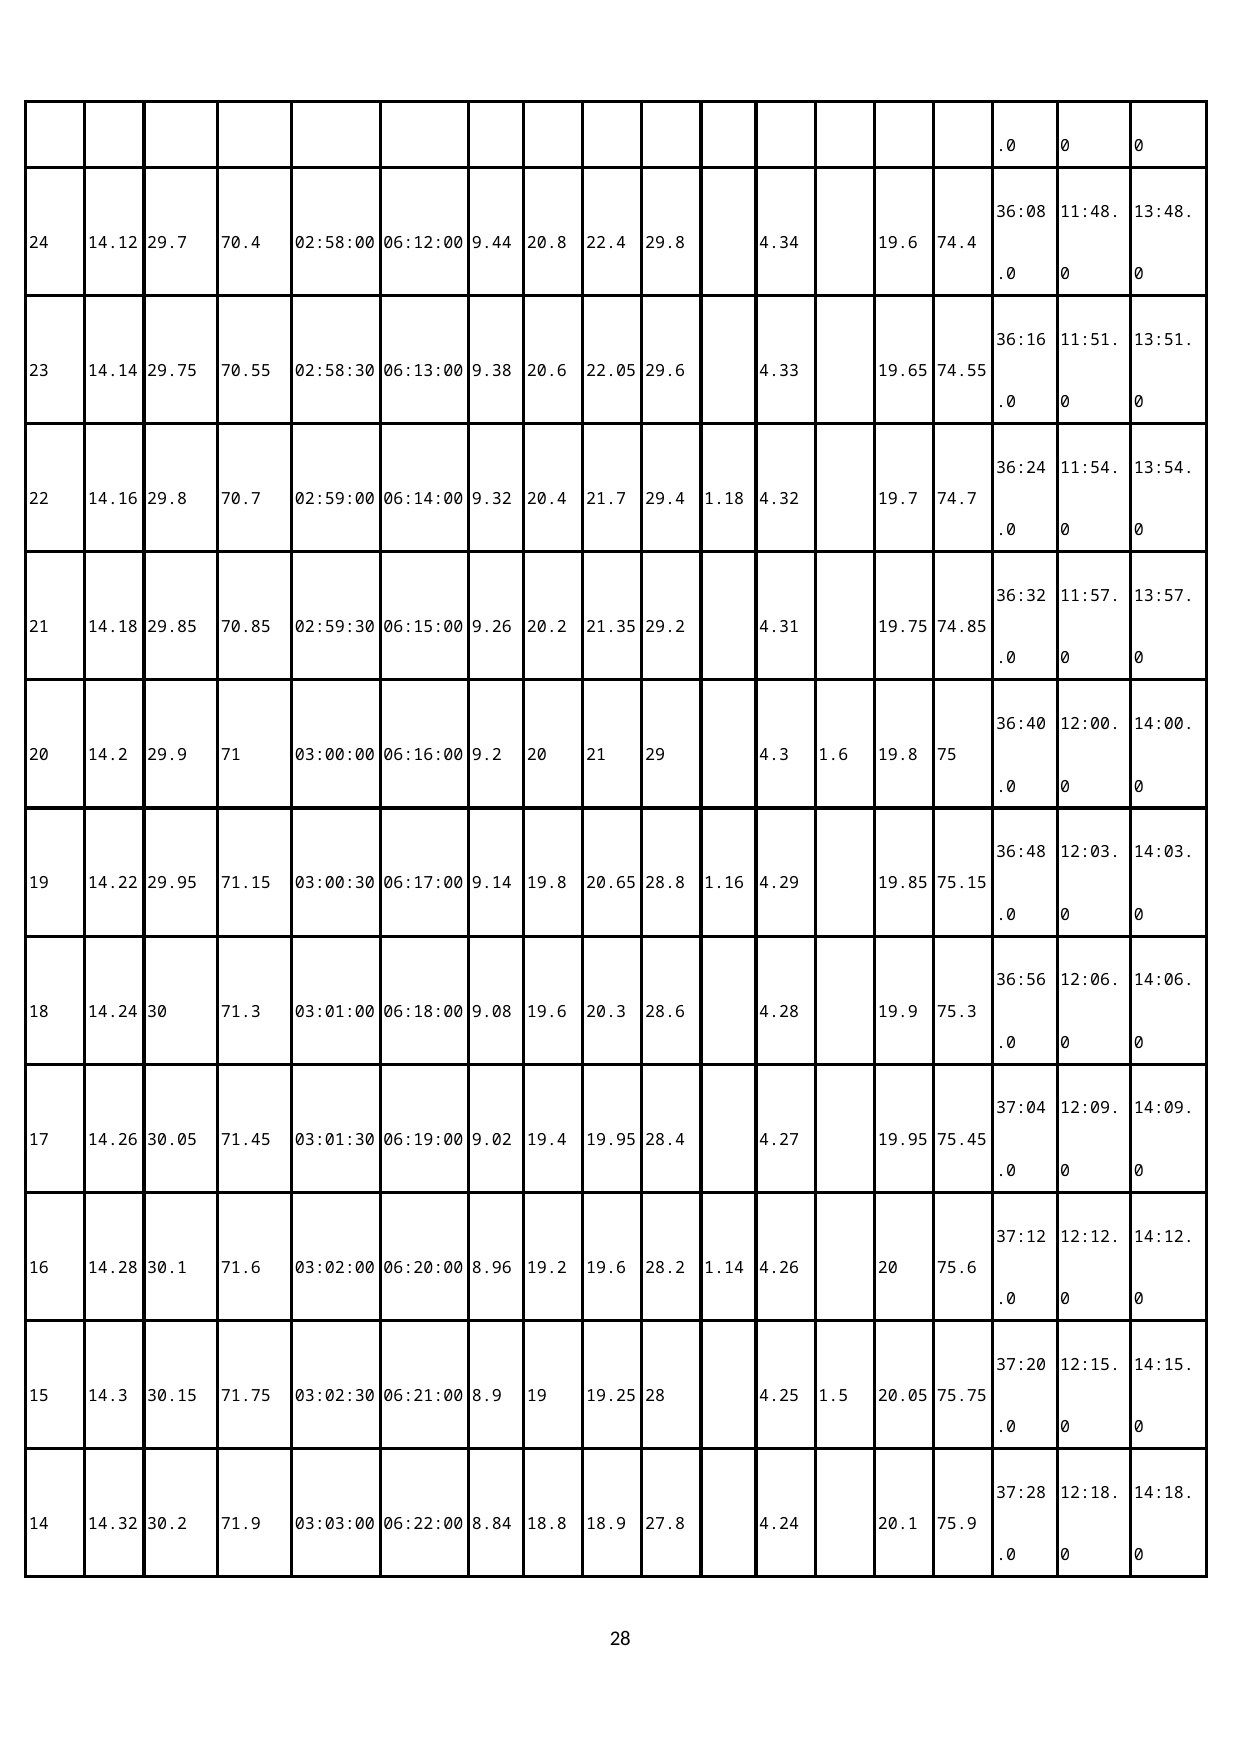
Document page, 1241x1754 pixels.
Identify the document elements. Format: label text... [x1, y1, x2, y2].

table_cell 28.4 [643, 1066, 699, 1191]
table_cell 37:04.0 [994, 1066, 1056, 1191]
table_cell [817, 1066, 873, 1191]
table_cell 36:48.0 [994, 810, 1056, 934]
table_cell 9.2 [470, 681, 522, 806]
table_cell 36:56.0 [994, 938, 1056, 1063]
table_cell [27, 103, 83, 166]
table_cell 28.6 [643, 938, 699, 1063]
table_cell 14.2 [86, 681, 142, 806]
table_cell 15 [27, 1322, 83, 1447]
table_cell 22.4 [584, 169, 640, 294]
table_cell 14:15.0 [1132, 1322, 1205, 1447]
table_cell 19.2 [525, 1194, 581, 1319]
table_cell 37:12.0 [994, 1194, 1056, 1319]
table_cell 8.84 [470, 1450, 522, 1575]
table_cell 19.85 [876, 810, 932, 934]
table_cell 06:18:00 [382, 938, 467, 1063]
table_cell 12:12.0 [1059, 1194, 1129, 1319]
table_cell 14.22 [86, 810, 142, 934]
table_cell 30.1 [146, 1194, 216, 1319]
table_cell 20.8 [525, 169, 581, 294]
table_cell 06:15:00 [382, 553, 467, 678]
table_cell 14 [27, 1450, 83, 1575]
table_cell 9.14 [470, 810, 522, 934]
table_cell 14.12 [86, 169, 142, 294]
table_cell 75.75 [935, 1322, 991, 1447]
table_cell 4.29 [758, 810, 814, 934]
table_cell 20.65 [584, 810, 640, 934]
table_cell 28.8 [643, 810, 699, 934]
table_cell 70.7 [219, 425, 290, 550]
table_cell 29.75 [146, 297, 216, 422]
table_cell 29.2 [643, 553, 699, 678]
table_cell 12:09.0 [1059, 1066, 1129, 1191]
table_cell 14.32 [86, 1450, 142, 1575]
table_cell 12:06.0 [1059, 938, 1129, 1063]
table_cell 75.9 [935, 1450, 991, 1575]
table_cell 12:15.0 [1059, 1322, 1129, 1447]
table_cell 06:21:00 [382, 1322, 467, 1447]
table_cell 4.34 [758, 169, 814, 294]
table_cell [876, 103, 932, 166]
table_cell 06:14:00 [382, 425, 467, 550]
table_cell 1.5 [817, 1322, 873, 1447]
table_cell 9.38 [470, 297, 522, 422]
table_cell 4.26 [758, 1194, 814, 1319]
table_cell 21.35 [584, 553, 640, 678]
table_cell 19.7 [876, 425, 932, 550]
table_cell 19 [525, 1322, 581, 1447]
table_cell 20 [27, 681, 83, 806]
table_cell 14.28 [86, 1194, 142, 1319]
table_cell 20.3 [584, 938, 640, 1063]
table_cell 19.65 [876, 297, 932, 422]
table_cell 11:48.0 [1059, 169, 1129, 294]
table_cell 06:16:00 [382, 681, 467, 806]
table_cell 30.05 [146, 1066, 216, 1191]
table_cell 11:57.0 [1059, 553, 1129, 678]
table_cell 4.28 [758, 938, 814, 1063]
table_cell 03:00:30 [293, 810, 379, 934]
table_cell 9.32 [470, 425, 522, 550]
table_cell 74.4 [935, 169, 991, 294]
table_cell 12:18.0 [1059, 1450, 1129, 1575]
table_cell [293, 103, 379, 166]
table_cell 19.95 [584, 1066, 640, 1191]
table_cell 20 [876, 1194, 932, 1319]
table_cell 4.33 [758, 297, 814, 422]
table_cell 9.02 [470, 1066, 522, 1191]
table_cell [703, 103, 754, 166]
table_cell 14:03.0 [1132, 810, 1205, 934]
table_cell .0 [994, 103, 1056, 166]
table_cell 12:00.0 [1059, 681, 1129, 806]
table_cell 71.3 [219, 938, 290, 1063]
table_cell [817, 1194, 873, 1319]
table_cell 9.08 [470, 938, 522, 1063]
table_cell 30.15 [146, 1322, 216, 1447]
table_cell [703, 1322, 754, 1447]
table_cell 19.6 [584, 1194, 640, 1319]
table_cell 74.85 [935, 553, 991, 678]
table_cell [584, 103, 640, 166]
table_cell 18 [27, 938, 83, 1063]
table_cell 20.1 [876, 1450, 932, 1575]
table_cell 14:00.0 [1132, 681, 1205, 806]
table_cell 03:02:00 [293, 1194, 379, 1319]
table_cell 74.7 [935, 425, 991, 550]
table_cell [817, 553, 873, 678]
table_cell 03:01:00 [293, 938, 379, 1063]
table_cell 19.95 [876, 1066, 932, 1191]
table_cell 1.18 [703, 425, 754, 550]
table_cell 19.25 [584, 1322, 640, 1447]
table_cell [219, 103, 290, 166]
table_cell 4.27 [758, 1066, 814, 1191]
table_cell 03:03:00 [293, 1450, 379, 1575]
table_cell [703, 297, 754, 422]
table_cell [382, 103, 467, 166]
table_cell 23 [27, 297, 83, 422]
table_cell 20.6 [525, 297, 581, 422]
table_cell 02:58:00 [293, 169, 379, 294]
table_cell 4.31 [758, 553, 814, 678]
table_cell 75.15 [935, 810, 991, 934]
table_cell 70.4 [219, 169, 290, 294]
table_cell 16 [27, 1194, 83, 1319]
table_cell 29.85 [146, 553, 216, 678]
table_cell 37:20.0 [994, 1322, 1056, 1447]
table_cell 71.9 [219, 1450, 290, 1575]
table_cell 14.18 [86, 553, 142, 678]
table_cell 06:20:00 [382, 1194, 467, 1319]
table_cell 02:58:30 [293, 297, 379, 422]
table_cell 18.8 [525, 1450, 581, 1575]
table_cell 30 [146, 938, 216, 1063]
table_cell [146, 103, 216, 166]
table_cell 71.45 [219, 1066, 290, 1191]
table_cell 14:18.0 [1132, 1450, 1205, 1575]
table_cell 29.95 [146, 810, 216, 934]
table_cell 75 [935, 681, 991, 806]
table_cell 12:03.0 [1059, 810, 1129, 934]
table_cell 06:19:00 [382, 1066, 467, 1191]
table_cell 70.55 [219, 297, 290, 422]
table_cell [643, 103, 699, 166]
table_cell 11:54.0 [1059, 425, 1129, 550]
table_cell 13:51.0 [1132, 297, 1205, 422]
table_cell 0 [1059, 103, 1129, 166]
table_cell 18.9 [584, 1450, 640, 1575]
table_cell 19.8 [525, 810, 581, 934]
table_cell 1.16 [703, 810, 754, 934]
table_cell 02:59:00 [293, 425, 379, 550]
table_cell 19.9 [876, 938, 932, 1063]
table_cell 4.3 [758, 681, 814, 806]
table_cell 06:22:00 [382, 1450, 467, 1575]
table_cell 14.3 [86, 1322, 142, 1447]
table_cell 22.05 [584, 297, 640, 422]
table_cell [703, 681, 754, 806]
table_cell 75.3 [935, 938, 991, 1063]
table_cell 24 [27, 169, 83, 294]
table_cell [817, 810, 873, 934]
table_cell 71.75 [219, 1322, 290, 1447]
table_cell 14:09.0 [1132, 1066, 1205, 1191]
table_cell 14.26 [86, 1066, 142, 1191]
table_cell [703, 1450, 754, 1575]
table_cell 03:01:30 [293, 1066, 379, 1191]
table_cell 71.6 [219, 1194, 290, 1319]
table_cell 19 [27, 810, 83, 934]
table_cell 20.05 [876, 1322, 932, 1447]
table_cell 29 [643, 681, 699, 806]
table_cell 13:48.0 [1132, 169, 1205, 294]
table_cell 27.8 [643, 1450, 699, 1575]
table_cell 21 [584, 681, 640, 806]
table_cell 29.8 [643, 169, 699, 294]
table_cell [817, 103, 873, 166]
table_cell [817, 938, 873, 1063]
table_cell [817, 1450, 873, 1575]
table_cell 28.2 [643, 1194, 699, 1319]
table_cell [86, 103, 142, 166]
table_cell 1.14 [703, 1194, 754, 1319]
table_cell 22 [27, 425, 83, 550]
table_cell 13:54.0 [1132, 425, 1205, 550]
table_cell 75.6 [935, 1194, 991, 1319]
table_cell 9.44 [470, 169, 522, 294]
table_cell 03:02:30 [293, 1322, 379, 1447]
table_cell [703, 553, 754, 678]
table_cell 36:16.0 [994, 297, 1056, 422]
table_cell 30.2 [146, 1450, 216, 1575]
table_cell 14.16 [86, 425, 142, 550]
table_cell 9.26 [470, 553, 522, 678]
table_cell [935, 103, 991, 166]
table_cell [817, 297, 873, 422]
table_cell 37:28.0 [994, 1450, 1056, 1575]
table_cell 29.4 [643, 425, 699, 550]
table_cell 21 [27, 553, 83, 678]
table_cell 75.45 [935, 1066, 991, 1191]
table_cell 4.32 [758, 425, 814, 550]
table_cell 8.9 [470, 1322, 522, 1447]
table_cell 20.2 [525, 553, 581, 678]
table_cell [525, 103, 581, 166]
table_cell 02:59:30 [293, 553, 379, 678]
table_cell 74.55 [935, 297, 991, 422]
table_cell 14:12.0 [1132, 1194, 1205, 1319]
table_cell 71.15 [219, 810, 290, 934]
table_cell 06:13:00 [382, 297, 467, 422]
table_cell 19.75 [876, 553, 932, 678]
table_cell 29.7 [146, 169, 216, 294]
table_cell 1.6 [817, 681, 873, 806]
table_cell [703, 1066, 754, 1191]
table_cell 19.6 [525, 938, 581, 1063]
table_cell 06:17:00 [382, 810, 467, 934]
table_cell [817, 169, 873, 294]
table_cell 4.25 [758, 1322, 814, 1447]
table_cell 70.85 [219, 553, 290, 678]
table_cell [817, 425, 873, 550]
table_cell 29.8 [146, 425, 216, 550]
table_cell 11:51.0 [1059, 297, 1129, 422]
table_cell 8.96 [470, 1194, 522, 1319]
table_cell 03:00:00 [293, 681, 379, 806]
table_cell 17 [27, 1066, 83, 1191]
table_cell 06:12:00 [382, 169, 467, 294]
table_cell 19.8 [876, 681, 932, 806]
table_cell 36:24.0 [994, 425, 1056, 550]
table_cell 29.9 [146, 681, 216, 806]
table_cell 20.4 [525, 425, 581, 550]
table_cell 0 [1132, 103, 1205, 166]
table_cell 14.24 [86, 938, 142, 1063]
table_cell 14:06.0 [1132, 938, 1205, 1063]
table_cell 36:40.0 [994, 681, 1056, 806]
table_cell 71 [219, 681, 290, 806]
table_cell 28 [643, 1322, 699, 1447]
table_cell 20 [525, 681, 581, 806]
table_cell 19.4 [525, 1066, 581, 1191]
table_cell 21.7 [584, 425, 640, 550]
table_cell [703, 169, 754, 294]
table_cell [758, 103, 814, 166]
table_cell 14.14 [86, 297, 142, 422]
table_cell [703, 938, 754, 1063]
table_cell 29.6 [643, 297, 699, 422]
table_cell 4.24 [758, 1450, 814, 1575]
table_cell 36:08.0 [994, 169, 1056, 294]
table_cell 19.6 [876, 169, 932, 294]
table_cell [470, 103, 522, 166]
table_cell 13:57.0 [1132, 553, 1205, 678]
table_cell 36:32.0 [994, 553, 1056, 678]
